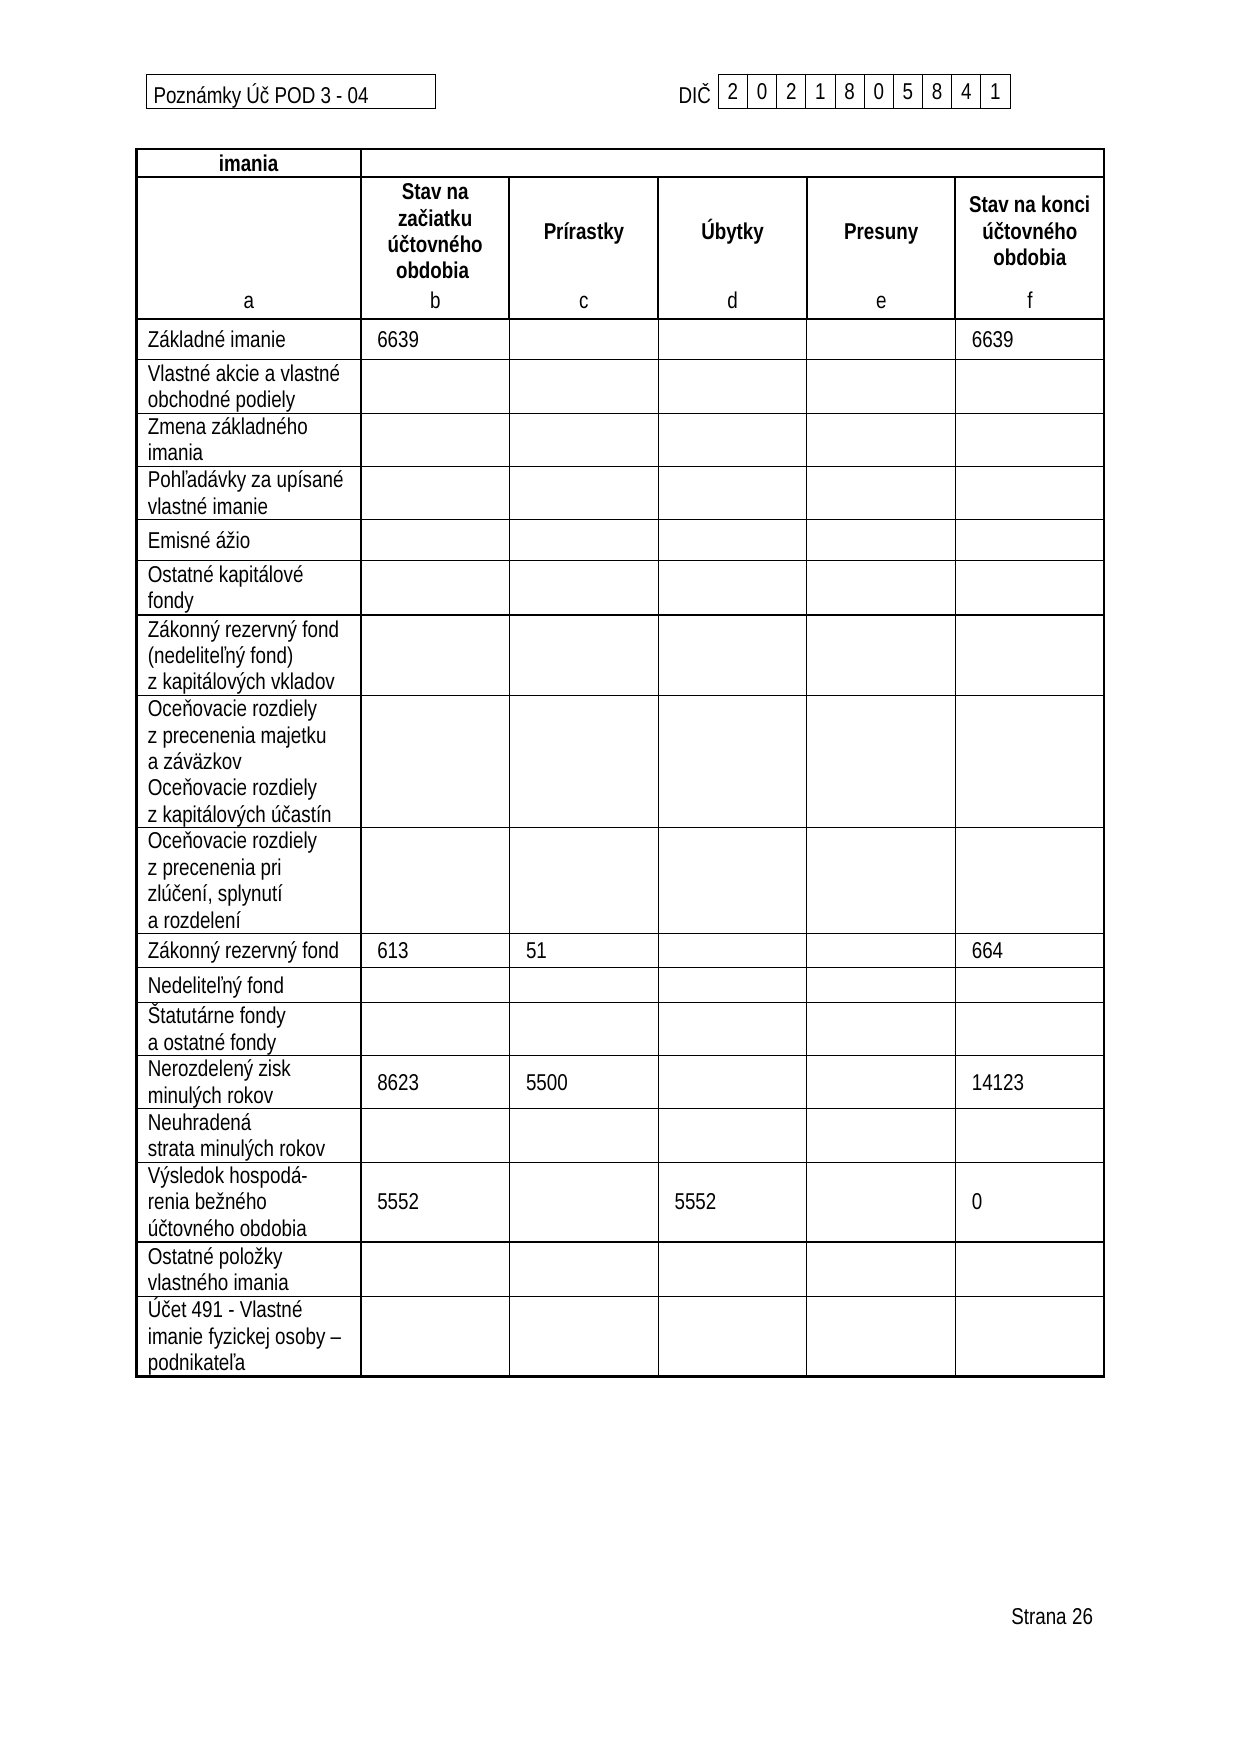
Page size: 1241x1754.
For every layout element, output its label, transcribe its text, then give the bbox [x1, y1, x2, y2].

table_cell [362, 1003, 509, 1055]
table_cell [362, 1109, 509, 1161]
table_cell [362, 616, 509, 695]
table_cell [807, 520, 955, 560]
table_cell [807, 414, 955, 466]
table_cell [807, 360, 955, 412]
table_cell [659, 1056, 806, 1108]
table_cell Vlastné akcie a vlastné obchodné podiely [138, 360, 360, 412]
table_cell [659, 320, 806, 359]
table_cell [510, 561, 658, 613]
table_cell Ostatné položky vlastného imania [138, 1243, 360, 1296]
table_cell [807, 320, 955, 359]
table_cell 14123 [956, 1056, 1103, 1108]
table_cell [659, 1109, 806, 1161]
table_cell 5552 [362, 1163, 509, 1241]
table_cell [362, 414, 509, 466]
table_cell Presuny [808, 178, 954, 283]
table_cell [807, 1297, 955, 1375]
table_cell [807, 828, 955, 933]
table_cell [659, 360, 806, 412]
table_cell [956, 360, 1103, 412]
table_cell d [659, 284, 806, 318]
table_cell [807, 968, 955, 1002]
table_cell [510, 1297, 658, 1375]
table_cell 51 [510, 934, 658, 967]
table_cell Oceňovacie rozdiely z precenenia majetku a záväzkov [138, 696, 360, 774]
table_cell [362, 696, 509, 774]
table_cell 613 [362, 934, 509, 967]
table_cell [807, 1003, 955, 1055]
table_cell [956, 1003, 1103, 1055]
table_cell Stav na konci účtovného obdobia [956, 178, 1103, 283]
table_cell [362, 561, 509, 613]
table_cell [510, 414, 658, 466]
table_cell [659, 520, 806, 560]
table_cell Zmena základného imania [138, 414, 360, 466]
table_cell [956, 1243, 1103, 1296]
table_cell [659, 467, 806, 519]
table_cell Nerozdelený zisk minulých rokov [138, 1056, 360, 1108]
table_cell Prírastky [510, 178, 657, 283]
table_cell [659, 414, 806, 466]
table_cell [510, 616, 658, 695]
table_cell Pohľadávky za upísané vlastné imanie [138, 467, 360, 519]
table_cell [659, 934, 806, 967]
table_cell f [956, 284, 1103, 318]
table_cell Oceňovacie rozdiely z precenenia pri zlúčení, splynutí a rozdelení [138, 828, 360, 933]
table_cell [510, 696, 658, 774]
table_cell Základné imanie [138, 320, 360, 359]
table_cell [807, 1109, 955, 1161]
table_cell 0 [956, 1163, 1103, 1241]
table_cell [659, 561, 806, 613]
table_cell Nedeliteľný fond [138, 968, 360, 1002]
table_cell [956, 1297, 1103, 1375]
table_cell [510, 467, 658, 519]
table_cell Neuhradená strata minulých rokov [138, 1109, 360, 1161]
table_cell [956, 616, 1103, 695]
table_cell [510, 774, 658, 827]
table_cell b [362, 284, 508, 318]
table_cell [956, 696, 1103, 774]
table_cell a [138, 284, 360, 318]
table_cell [807, 467, 955, 519]
table_cell [956, 968, 1103, 1002]
table_cell [362, 968, 509, 1002]
table_cell Stav na začiatku účtovného obdobia [362, 178, 508, 283]
table_cell [956, 774, 1103, 827]
table_cell [659, 828, 806, 933]
table_cell [807, 1163, 955, 1241]
table_cell [956, 828, 1103, 933]
table_cell [362, 828, 509, 933]
table_cell [362, 360, 509, 412]
table_cell [956, 520, 1103, 560]
table_cell [510, 968, 658, 1002]
table_cell 6639 [362, 320, 509, 359]
table_cell Oceňovacie rozdiely z kapitálových účastín [138, 774, 360, 827]
table_cell 6639 [956, 320, 1103, 359]
table_cell [956, 1109, 1103, 1161]
table_cell [659, 616, 806, 695]
table_cell [659, 1297, 806, 1375]
table_cell [659, 1243, 806, 1296]
table_cell Zákonný rezervný fond [138, 934, 360, 967]
table_cell c [510, 284, 657, 318]
table_cell [659, 696, 806, 774]
table_cell [807, 696, 955, 774]
table_cell [138, 178, 360, 283]
table_cell Štatutárne fondy a ostatné fondy [138, 1003, 360, 1055]
table_cell [362, 467, 509, 519]
table_cell 8623 [362, 1056, 509, 1108]
table_cell [807, 561, 955, 613]
table_header imania [138, 150, 360, 176]
table_cell [510, 320, 658, 359]
table_cell [807, 1243, 955, 1296]
table_cell 5500 [510, 1056, 658, 1108]
table_cell [362, 1297, 509, 1375]
table_cell e [808, 284, 954, 318]
table_cell [807, 934, 955, 967]
table_cell [956, 561, 1103, 613]
table_cell [807, 1056, 955, 1108]
table_cell Emisné ážio [138, 520, 360, 560]
table_cell Účet 491 - Vlastné imanie fyzickej osoby –podnikateľa [138, 1297, 360, 1375]
table_cell [659, 774, 806, 827]
table_cell [956, 414, 1103, 466]
table_cell [510, 828, 658, 933]
table_cell Ostatné kapitálové fondy [138, 561, 360, 613]
table_cell [807, 774, 955, 827]
table_cell [362, 520, 509, 560]
table_cell Úbytky [659, 178, 806, 283]
table_cell [362, 1243, 509, 1296]
table_cell [510, 520, 658, 560]
table_cell [659, 1003, 806, 1055]
table_cell [807, 616, 955, 695]
table_cell [510, 1163, 658, 1241]
table_cell 5552 [659, 1163, 806, 1241]
table_cell [956, 467, 1103, 519]
table_cell 664 [956, 934, 1103, 967]
table_cell [510, 1003, 658, 1055]
table_cell [659, 968, 806, 1002]
table_cell [362, 774, 509, 827]
table_cell [510, 1109, 658, 1161]
table_cell Zákonný rezervný fond (nedeliteľný fond) z kapitálových vkladov [138, 616, 360, 695]
table_cell Výsledok hospodá-renia bežného účtovného obdobia [138, 1163, 360, 1241]
table_cell [510, 1243, 658, 1296]
table_header [362, 150, 1103, 176]
table_cell [510, 360, 658, 412]
